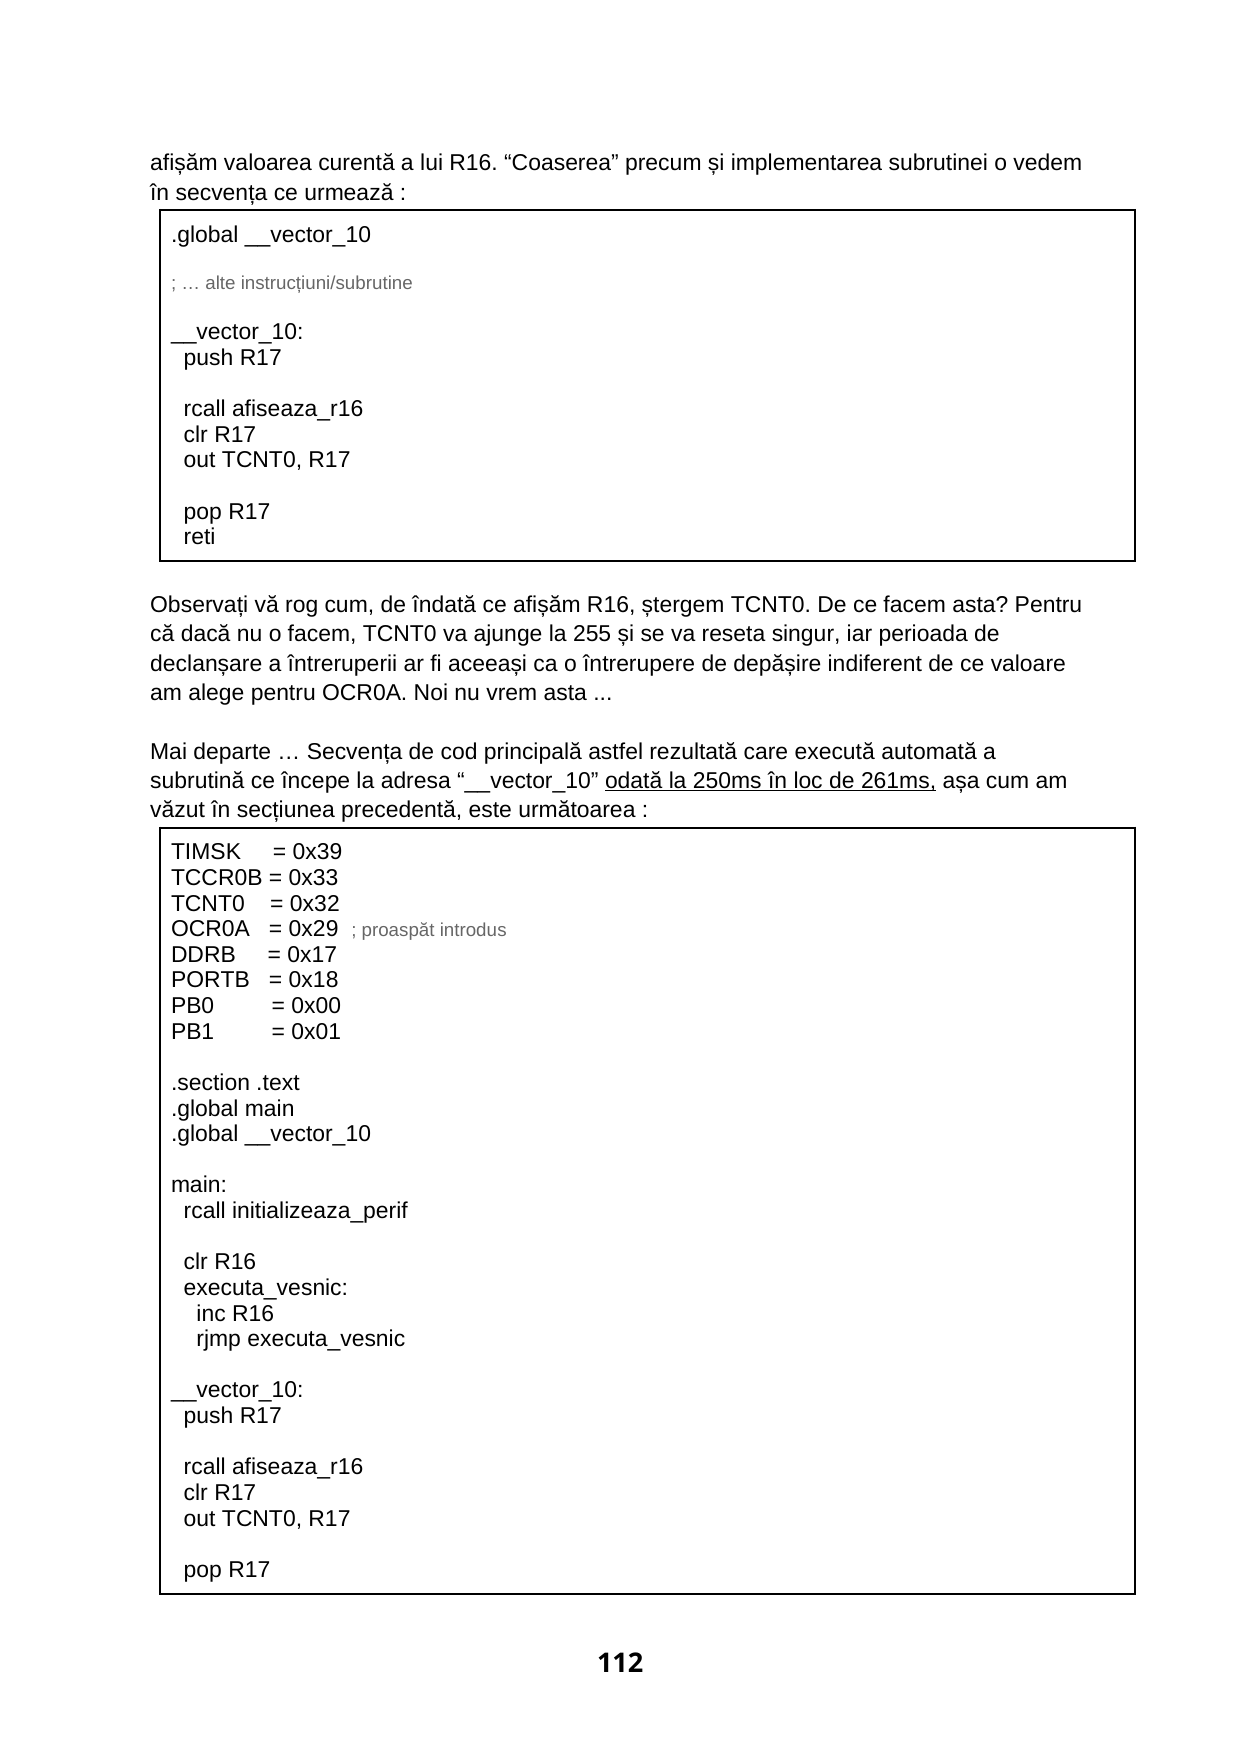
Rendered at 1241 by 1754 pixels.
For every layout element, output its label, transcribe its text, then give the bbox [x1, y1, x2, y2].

table_header TIMSK = 0x39 TCCR0B = 0x33 TCNT0 = 0x32 OCR0A = 0x29 ; proaspăt introdus DDRB = 0x17 PORTB = 0x18 PB0 = 0x00 PB1 = 0x01 .section .text .global main .global __vector_10 main: rcall initializeaza_perif clr R16 executa_vesnic: inc R16 rjmp executa_vesnic __vector_10: push R17 rcall afiseaza_r16 clr R17 out TCNT0, R17 pop R17 [161, 829, 1134, 1593]
table_header .global __vector_10 ; … alte instrucțiuni/subrutine __vector_10: push R17 rcall afiseaza_r16 clr R17 out TCNT0, R17 pop R17 reti [161, 211, 1134, 560]
text afișăm valoarea curentă a lui R16. “Coaserea” precum și implementarea subrutinei o vedem în secvența ce urmează : [150, 150, 1090, 205]
text Mai departe … Secvența de cod principală astfel rezultată care execută automată a subrutină ce începe la adresa “__vector_10” odată la 250ms în loc de 261ms, așa cum am văzut în secțiunea precedentă, este următoarea : [150, 738, 1090, 823]
text Observați vă rog cum, de îndată ce afișăm R16, ștergem TCNT0. De ce facem asta? Pentru că dacă nu o facem, TCNT0 va ajunge la 255 și se va reseta singur, iar perioada de declanșare a întreruperii ar fi aceeași ca o întrerupere de depășire indiferent de ce valoare am alege pentru OCR0A. Noi nu vrem asta ... [150, 592, 1090, 705]
